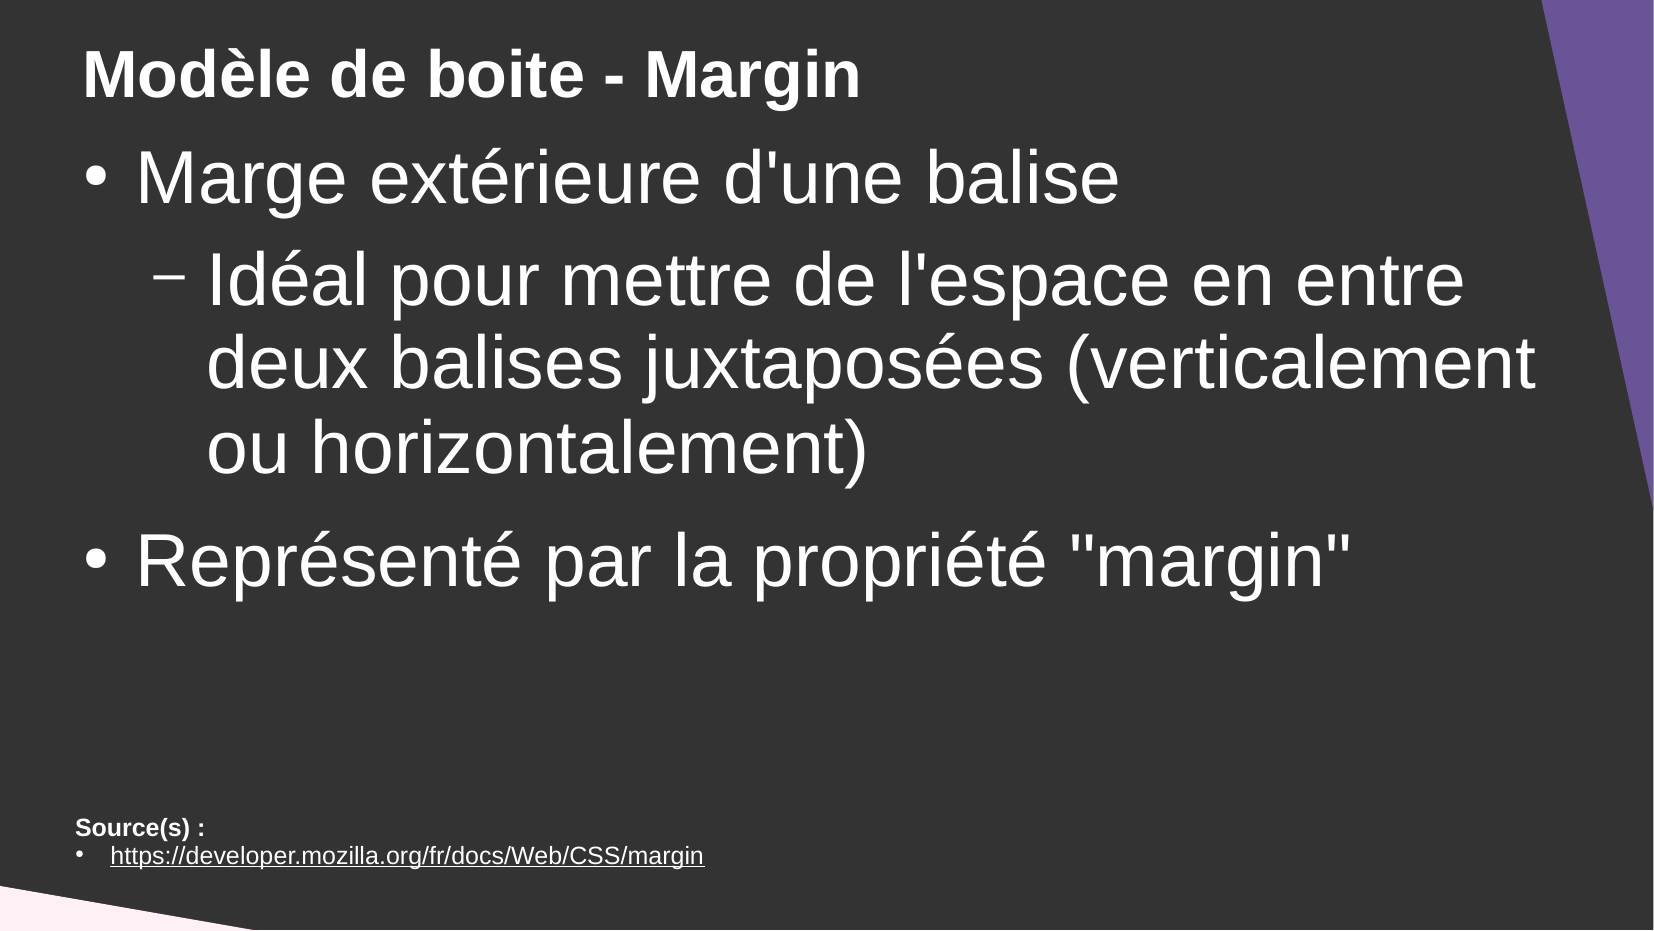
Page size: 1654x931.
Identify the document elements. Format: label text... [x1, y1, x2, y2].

list Marge extérieure d'une balise Idéal pour mettre de l'espace en entre deux balises juxtaposées (verticalement ou horizontalement) Représenté par la propriété "margin" [64, 135, 1604, 833]
text_box Source(s) : https://developer.mozilla.org/fr/docs/Web/CSS/margin [60, 805, 1546, 913]
text_box [1541, 0, 1654, 513]
title Modèle de boite - Margin [82, 37, 1571, 112]
text_box [0, 885, 260, 931]
